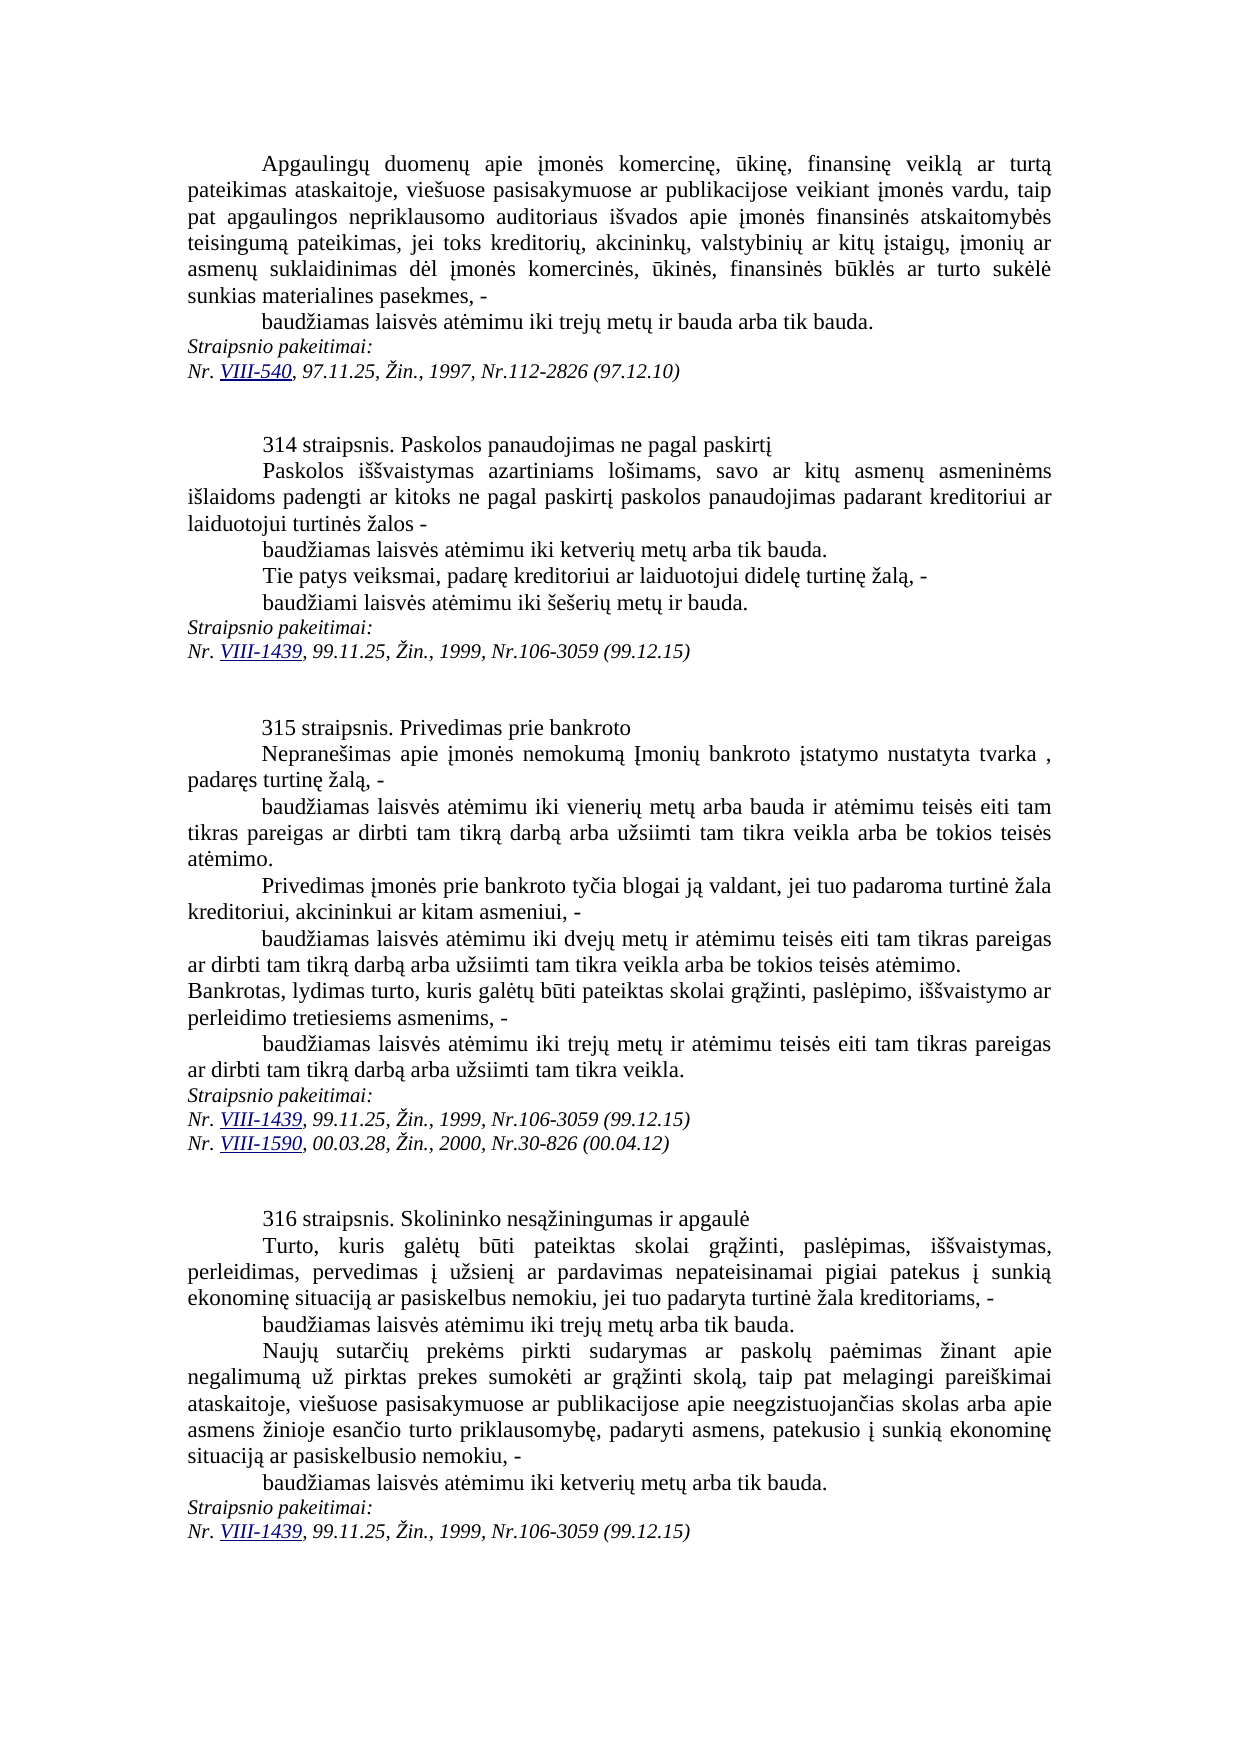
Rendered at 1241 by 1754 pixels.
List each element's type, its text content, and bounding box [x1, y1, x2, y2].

text Nr. VIII-1439, 99.11.25, Žin., 1999, Nr.106-3059 (99.12.15) [187, 1519, 1053, 1543]
text baudžiamas laisvės atėmimu iki ketverių metų arba tik bauda. [187, 536, 1053, 562]
text baudžiamas laisvės atėmimu iki trejų metų ir bauda arba tik bauda. [187, 308, 1053, 334]
text Turto, kuris galėtų būti pateiktas skolai grąžinti, paslėpimas, iššvaistymas, perleidimas, pervedimas į užsienį ar pardavimas nepateisinamai pigiai patekus į sunkią ekonominę situaciją ar pasiskelbus nemokiu, jei tuo padaryta turtinė žala kreditoriams, - [187, 1232, 1053, 1311]
text Straipsnio pakeitimai: [187, 1083, 1053, 1107]
text Straipsnio pakeitimai: [187, 334, 1053, 358]
text 315 straipsnis. Privedimas prie bankroto [187, 714, 1053, 740]
text Bankrotas, lydimas turto, kuris galėtų būti pateiktas skolai grąžinti, paslėpimo, iššvaistymo ar perleidimo tretiesiems asmenims, - [187, 977, 1053, 1030]
text Tie patys veiksmai, padarę kreditoriui ar laiduotojui didelę turtinę žalą, - [187, 562, 1053, 589]
text 316 straipsnis. Skolininko nesąžiningumas ir apgaulė [187, 1205, 1053, 1232]
text baudžiamas laisvės atėmimu iki ketverių metų arba tik bauda. [187, 1469, 1053, 1495]
text baudžiamas laisvės atėmimu iki vienerių metų arba bauda ir atėmimu teisės eiti tam tikras pareigas ar dirbti tam tikrą darbą arba užsiimti tam tikra veikla arba be tokios teisės atėmimo. [187, 793, 1053, 872]
text Nepranešimas apie įmonės nemokumą Įmonių bankroto įstatymo nustatyta tvarka , padaręs turtinę žalą, - [187, 740, 1053, 793]
text Privedimas įmonės prie bankroto tyčia blogai ją valdant, jei tuo padaroma turtinė žala kreditoriui, akcininkui ar kitam asmeniui, - [187, 872, 1053, 924]
text Nr. VIII-1439, 99.11.25, Žin., 1999, Nr.106-3059 (99.12.15) [187, 639, 1053, 663]
text 314 straipsnis. Paskolos panaudojimas ne pagal paskirtį [187, 431, 1053, 457]
text baudžiami laisvės atėmimu iki šešerių metų ir bauda. [187, 589, 1053, 615]
text Nr. VIII-540, 97.11.25, Žin., 1997, Nr.112-2826 (97.12.10) [187, 358, 1053, 383]
text Apgaulingų duomenų apie įmonės komercinę, ūkinę, finansinę veiklą ar turtą pateikimas ataskaitoje, viešuose pasisakymuose ar publikacijose veikiant įmonės vardu, taip pat apgaulingos nepriklausomo auditoriaus išvados apie įmonės finansinės atskaitomybės teisingumą pateikimas, jei toks kreditorių, akcininkų, valstybinių ar kitų įstaigų, įmonių ar asmenų suklaidinimas dėl įmonės komercinės, ūkinės, finansinės būklės ar turto sukėlė sunkias materialines pasekmes, - [187, 150, 1053, 308]
text Naujų sutarčių prekėms pirkti sudarymas ar paskolų paėmimas žinant apie negalimumą už pirktas prekes sumokėti ar grąžinti skolą, taip pat melagingi pareiškimai ataskaitoje, viešuose pasisakymuose ar publikacijose apie neegzistuojančias skolas arba apie asmens žinioje esančio turto priklausomybę, padaryti asmens, patekusio į sunkią ekonominę situaciją ar pasiskelbusio nemokiu, - [187, 1337, 1053, 1469]
text Straipsnio pakeitimai: [187, 1495, 1053, 1519]
text Nr. VIII-1439, 99.11.25, Žin., 1999, Nr.106-3059 (99.12.15) [187, 1107, 1053, 1131]
text Paskolos iššvaistymas azartiniams lošimams, savo ar kitų asmenų asmeninėms išlaidoms padengti ar kitoks ne pagal paskirtį paskolos panaudojimas padarant kreditoriui ar laiduotojui turtinės žalos - [187, 457, 1053, 536]
text Straipsnio pakeitimai: [187, 615, 1053, 639]
text Nr. VIII-1590, 00.03.28, Žin., 2000, Nr.30-826 (00.04.12) [187, 1131, 1053, 1155]
text baudžiamas laisvės atėmimu iki trejų metų ir atėmimu teisės eiti tam tikras pareigas ar dirbti tam tikrą darbą arba užsiimti tam tikra veikla. [187, 1030, 1053, 1083]
text baudžiamas laisvės atėmimu iki trejų metų arba tik bauda. [187, 1311, 1053, 1337]
text baudžiamas laisvės atėmimu iki dvejų metų ir atėmimu teisės eiti tam tikras pareigas ar dirbti tam tikrą darbą arba užsiimti tam tikra veikla arba be tokios teisės atėmimo. [187, 924, 1053, 977]
